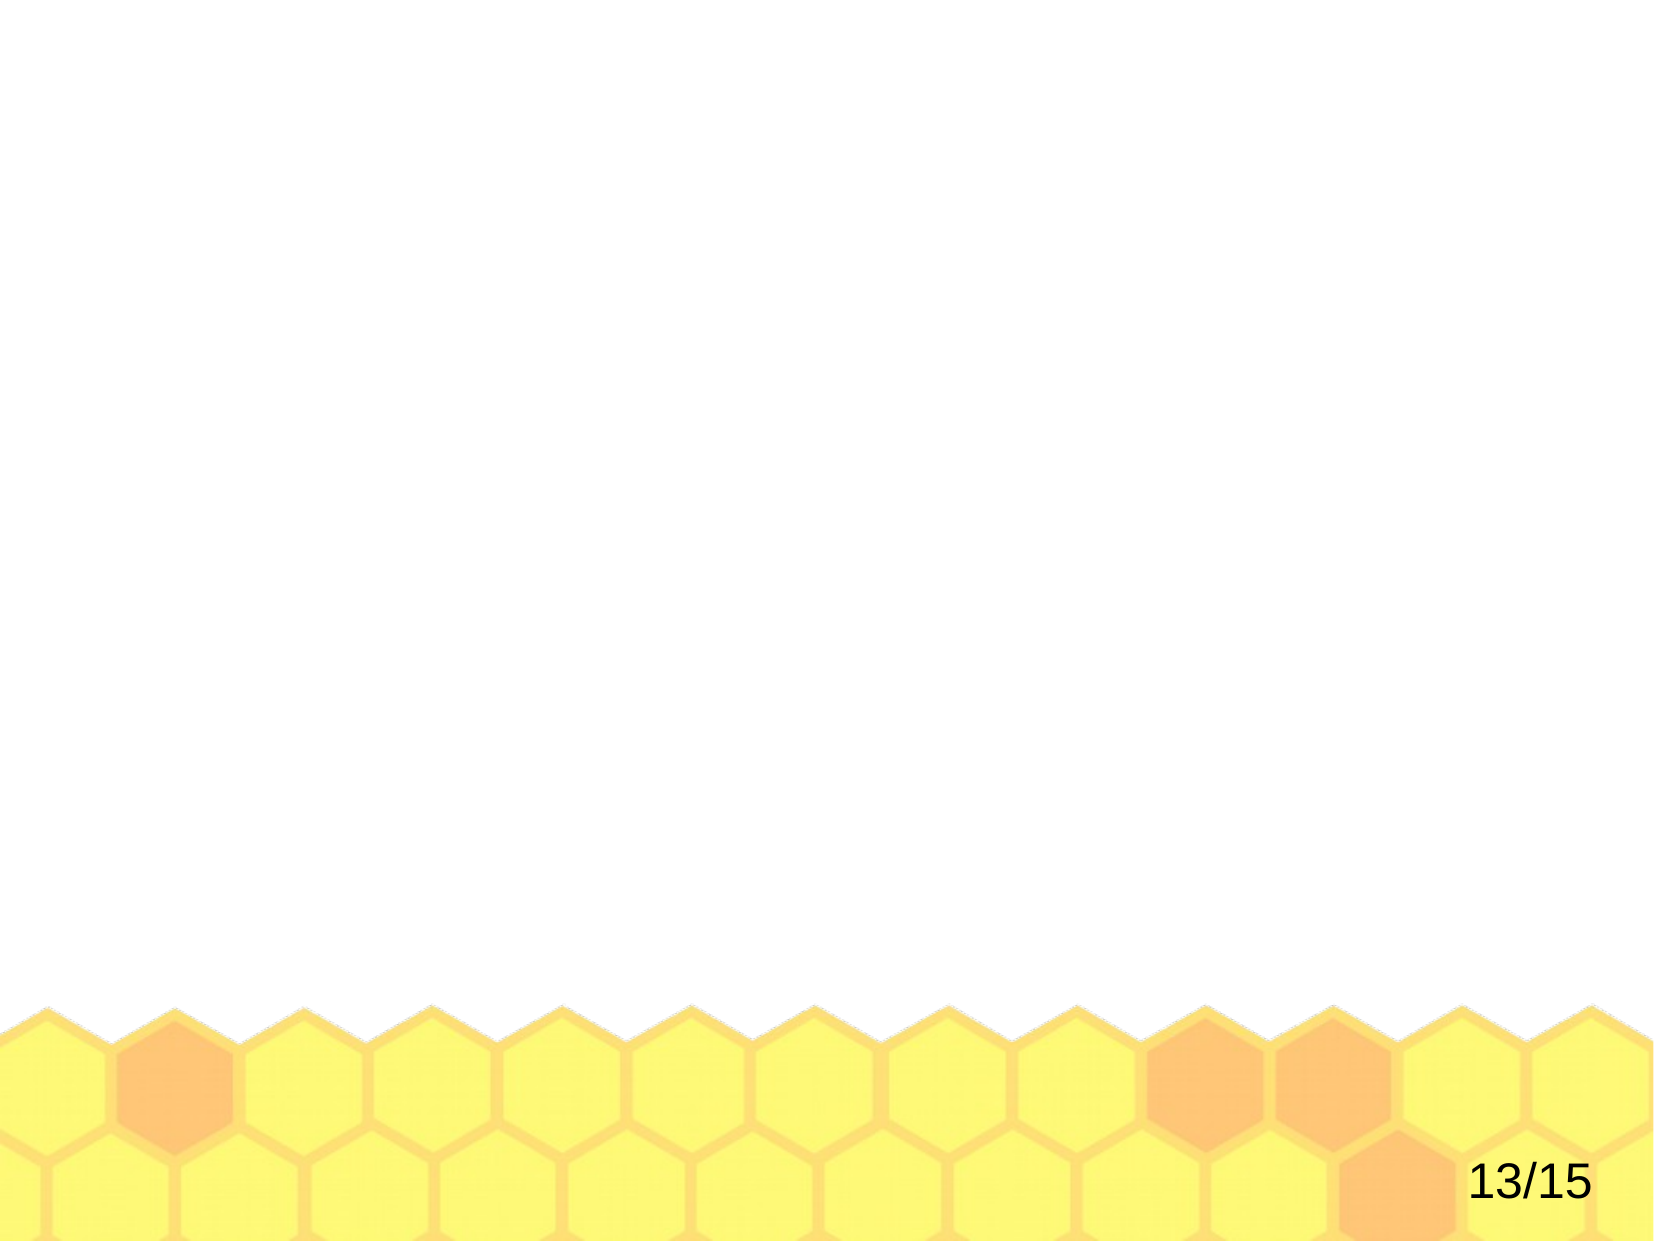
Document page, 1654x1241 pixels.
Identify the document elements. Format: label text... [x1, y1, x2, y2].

text_box <numéro>/15 [1452, 1146, 1630, 1217]
picture [0, 1001, 1654, 1241]
